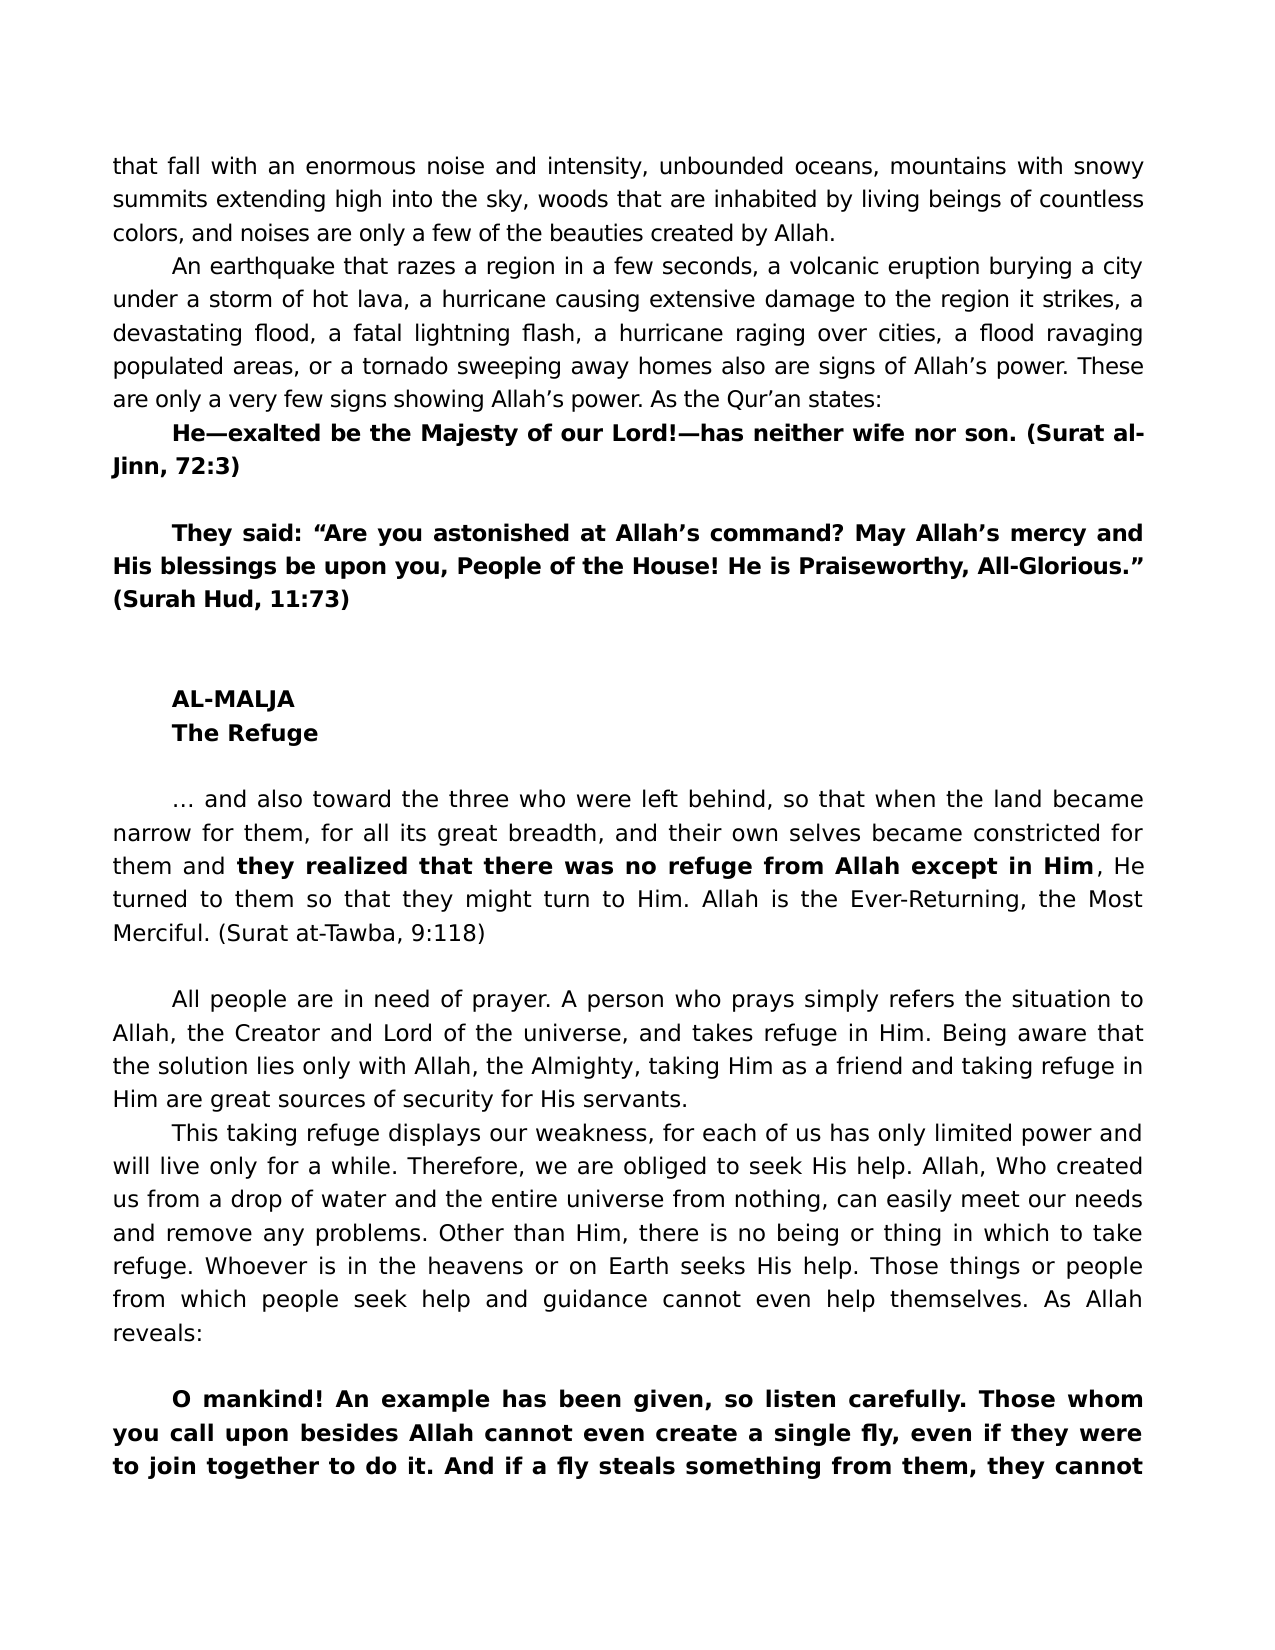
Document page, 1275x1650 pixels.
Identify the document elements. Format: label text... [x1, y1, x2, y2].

text O mankind! An example has been given, so listen carefully. Those whom you call upon besides Allah cannot even create a single fly, even if they were to join together to do it. And if a fly steals something from them, they cannot [112, 1381, 1145, 1481]
text AL-MALJA [112, 681, 1145, 714]
text An earthquake that razes a region in a few seconds, a volcanic eruption burying a city under a storm of hot lava, a hurricane causing extensive damage to the region it strikes, a devastating flood, a fatal lightning flash, a hurricane raging over cities, a flood ravaging populated areas, or a tornado sweeping away homes also are signs of Allah’s power. These are only a very few signs showing Allah’s power. As the Qur’an states: [112, 248, 1145, 414]
text He—exalted be the Majesty of our Lord!—has neither wife nor son. (Surat al-Jinn, 72:3) [112, 414, 1145, 481]
text This taking refuge displays our weakness, for each of us has only limited power and will live only for a while. Therefore, we are obliged to seek His help. Allah, Who created us from a drop of water and the entire universe from nothing, can easily meet our needs and remove any problems. Other than Him, there is no being or thing in which to take refuge. Whoever is in the heavens or on Earth seeks His help. Those things or people from which people seek help and guidance cannot even help themselves. As Allah reveals: [112, 1114, 1145, 1348]
text The Refuge [112, 714, 1145, 748]
text They said: “Are you astonished at Allah’s command? May Allah’s mercy and His blessings be upon you, People of the House! He is Praiseworthy, All-Glorious.” (Surah Hud, 11:73) [112, 514, 1145, 614]
text … and also toward the three who were left behind, so that when the land became narrow for them, for all its great breadth, and their own selves became constricted for them and they realized that there was no refuge from Allah except in Him, He turned to them so that they might turn to Him. Allah is the Ever-Returning, the Most Merciful. (Surat at-Tawba, 9:118) [112, 781, 1145, 948]
text that fall with an enormous noise and intensity, unbounded oceans, mountains with snowy summits extending high into the sky, woods that are inhabited by living beings of countless colors, and noises are only a few of the beauties created by Allah. [112, 148, 1145, 248]
text All people are in need of prayer. A person who prays simply refers the situation to Allah, the Creator and Lord of the universe, and takes refuge in Him. Being aware that the solution lies only with Allah, the Almighty, taking Him as a friend and taking refuge in Him are great sources of security for His servants. [112, 981, 1145, 1114]
